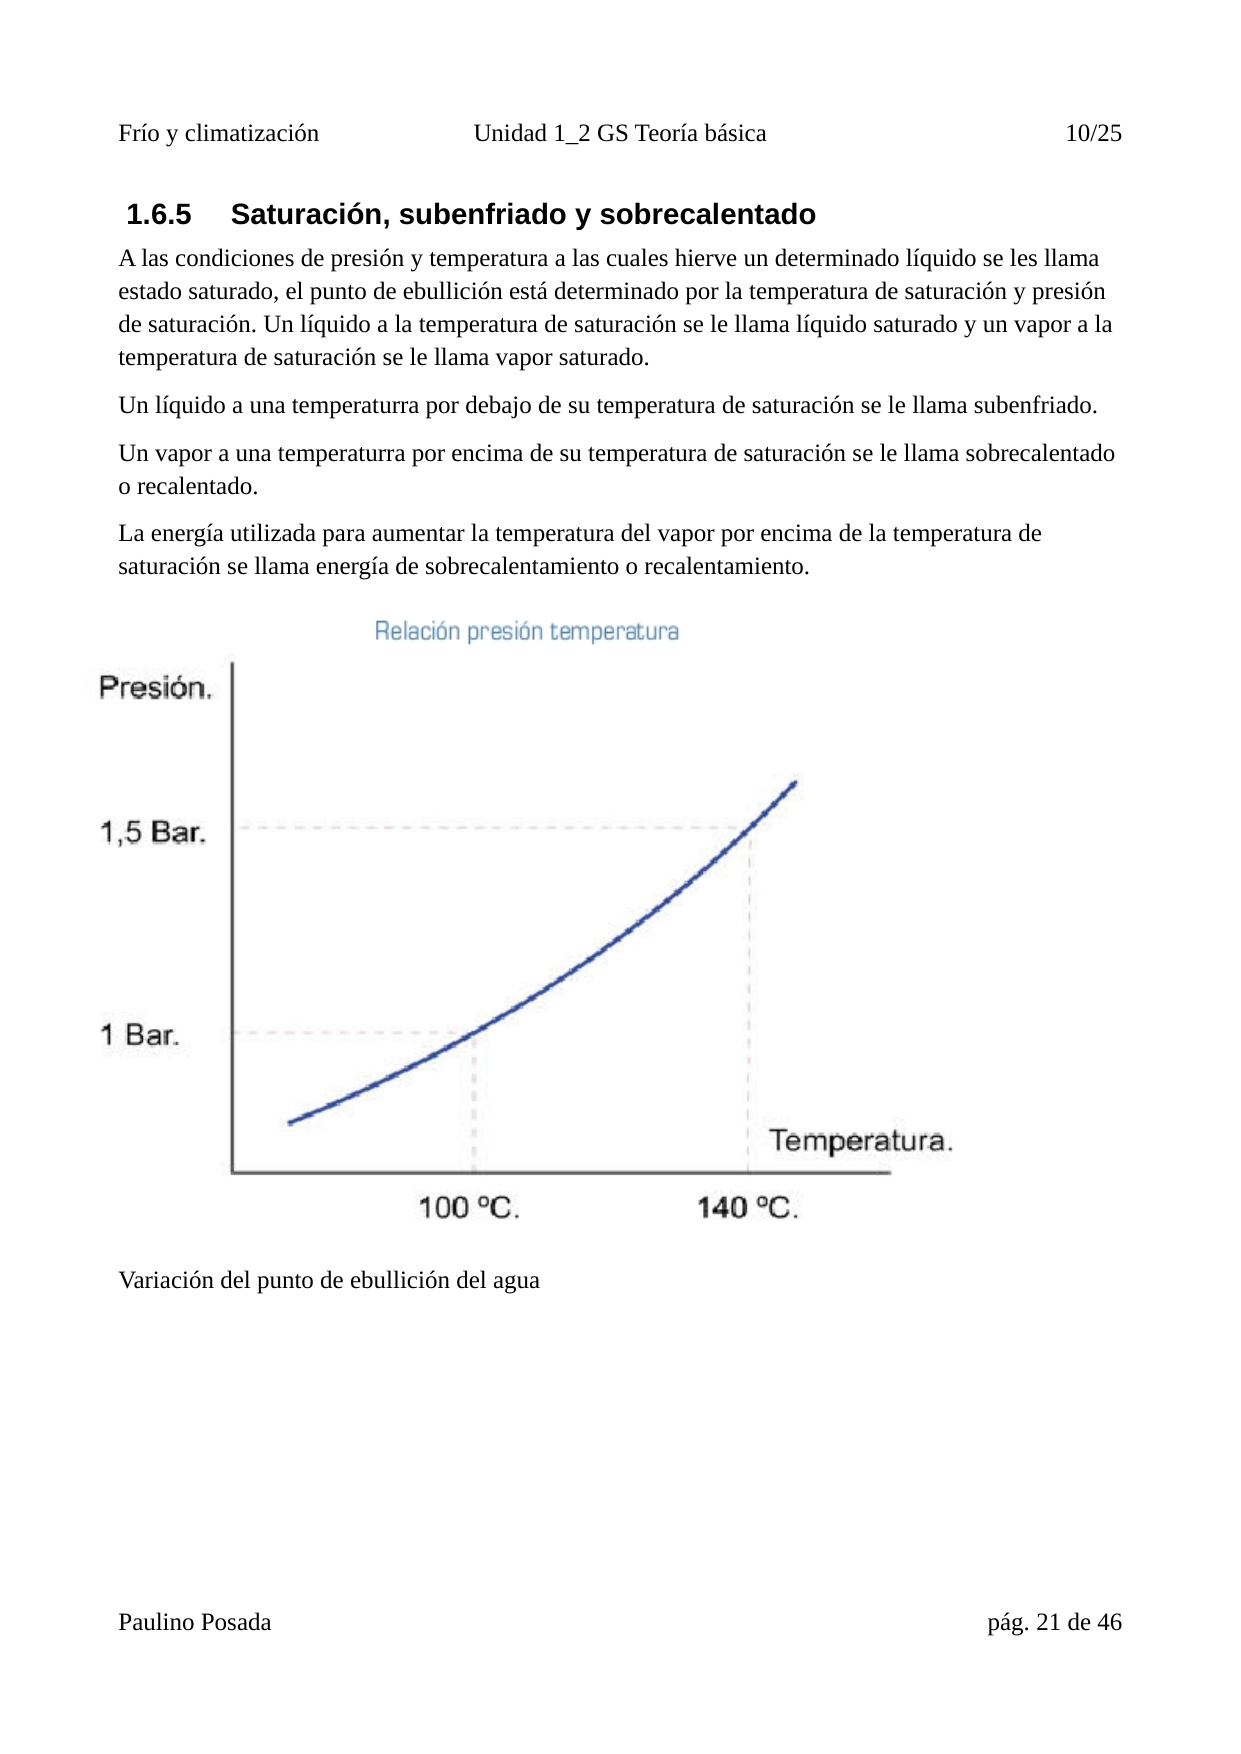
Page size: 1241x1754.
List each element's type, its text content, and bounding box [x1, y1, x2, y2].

text A las condiciones de presión y temperatura a las cuales hierve un determinado líquido se les llama estado saturado, el punto de ebullición está determinado por la temperatura de saturación y presión de saturación. Un líquido a la temperatura de saturación se le llama líquido saturado y un vapor a la temperatura de saturación se le llama vapor saturado. [118, 243, 1122, 371]
text La energía utilizada para aumentar la temperatura del vapor por encima de la temperatura de saturación se llama energía de sobrecalentamiento o recalentamiento. [118, 518, 1122, 580]
text Un líquido a una temperaturra por debajo de su temperatura de saturación se le llama subenfriado. [118, 390, 1122, 419]
text Un vapor a una temperaturra por encima de su temperatura de saturación se le llama sobrecalentado o recalentado. [118, 438, 1122, 499]
subtitle Saturación, subenfriado y sobrecalentado [118, 197, 1122, 231]
picture [73, 582, 968, 1244]
text Variación del punto de ebullición del agua [118, 1265, 1122, 1294]
